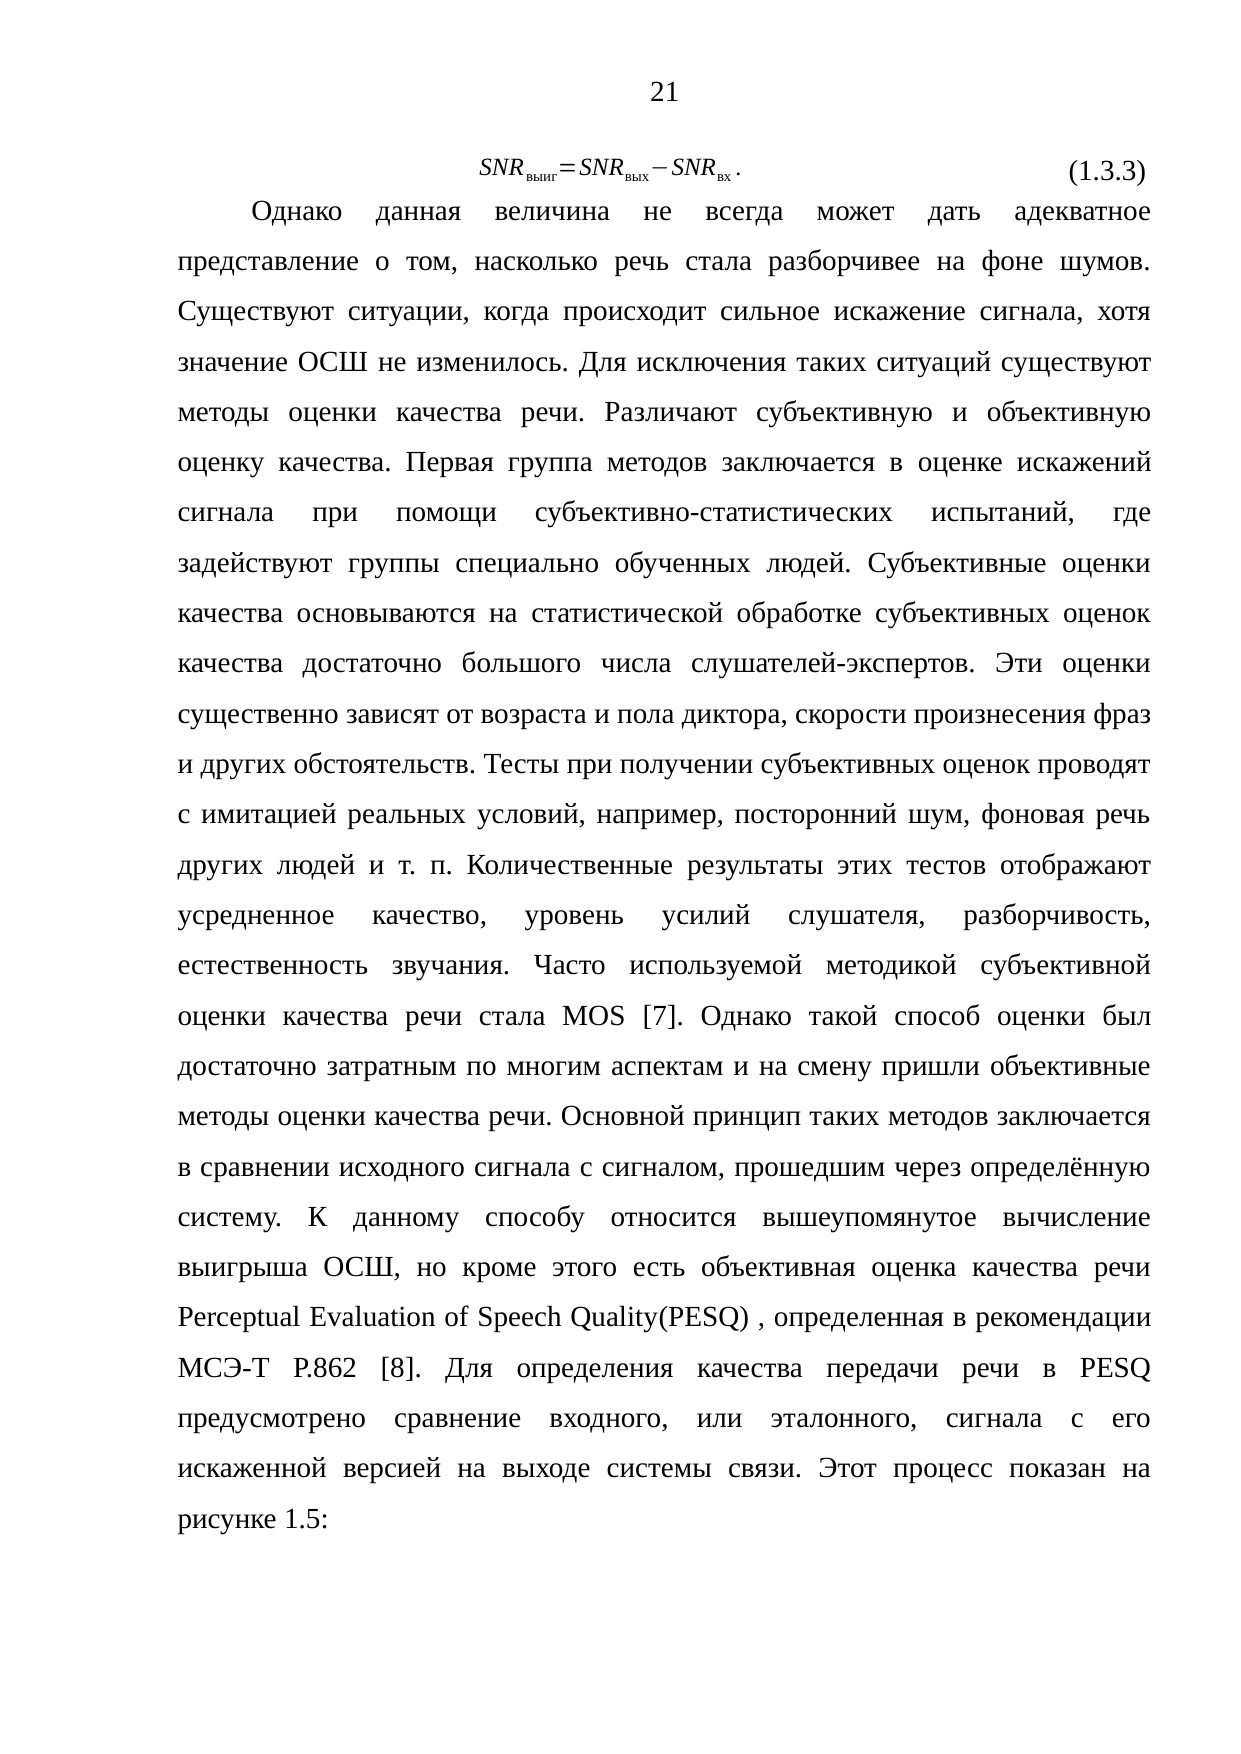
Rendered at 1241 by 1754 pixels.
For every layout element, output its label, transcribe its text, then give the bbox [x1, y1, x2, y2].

text Однако данная величина не всегда может дать адекватное представление о том, насколько речь стала разборчивее на фоне шумов. Существуют ситуации, когда происходит сильное искажение сигнала, хотя значение ОСШ не изменилось. Для исключения таких ситуаций существуют методы оценки качества речи. Различают субъективную и объективную оценку качества. Первая группа методов заключается в оценке искажений сигнала при помощи субъективно-статистических испытаний, где задействуют группы специально обученных людей. Субъективные оценки качества основываются на статистической обработке субъективных оценок качества достаточно большого числа слушателей-экспертов. Эти оценки существенно зависят от возраста и пола диктора, скорости произнесения фраз и других обстоятельств. Тесты при получении субъективных оценок проводят с имитацией реальных условий, например, посторонний шум, фоновая речь других людей и т. п. Количественные результаты этих тестов отображают усредненное качество, уровень усилий слушателя, разборчивость, естественность звучания. Часто используемой методикой субъективной оценки качества речи стала MOS [7]. Однако такой способ оценки был достаточно затратным по многим аспектам и на смену пришли объективные методы оценки качества речи. Основной принцип таких методов заключается в сравнении исходного сигнала с сигналом, прошедшим через определённую систему. К данному способу относится вышеупомянутое вычисление выигрыша ОСШ, но кроме этого есть объективная оценка качества речи Perceptual Evaluation of Speech Quality(PESQ) , определенная в рекомендации МСЭ-Т P.862 [8]. Для определения качества передачи речи в PESQ предусмотрено сравнение входного, или эталонного, сигнала с его искаженной версией на выходе системы связи. Этот процесс показан на рисунке 1.5: [177, 193, 1152, 1534]
table_header [177, 148, 1043, 193]
table_header (1.3.3) [1043, 148, 1152, 193]
